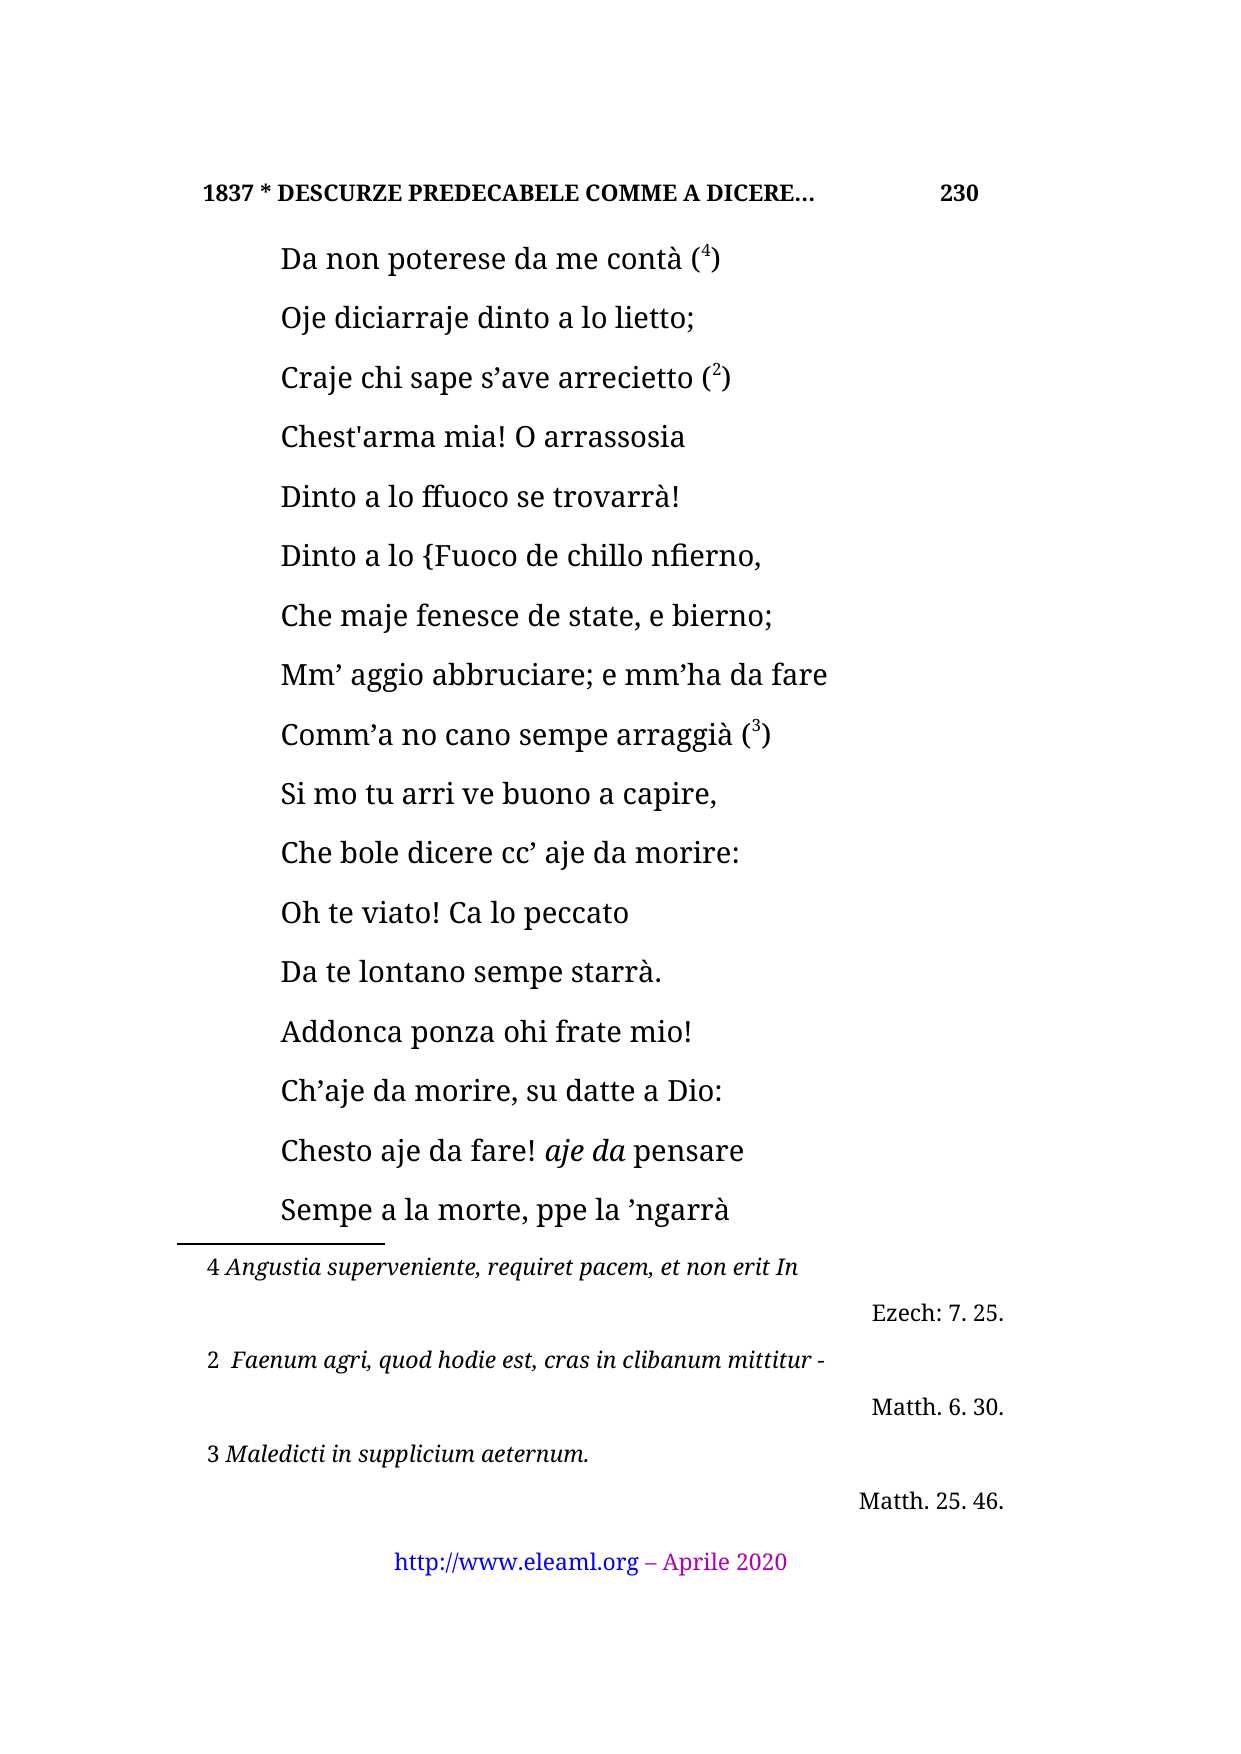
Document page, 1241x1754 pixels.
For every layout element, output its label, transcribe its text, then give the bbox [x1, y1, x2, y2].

text Faenum agri, quod hodie est, cras in clibanum mittitur - [177, 1344, 1004, 1375]
text Ch’aje da morire, su datte a Dio: [251, 1071, 1004, 1110]
text Maledicti in supplicium aeternum. [177, 1438, 1004, 1469]
text Angustia superveniente, requiret pacem, et non erit In [177, 1250, 1004, 1282]
text Che maje fenesce de state, e bierno; [251, 595, 1004, 634]
text Dinto a lo ffuoco se trovarrà! [251, 476, 1004, 516]
text Sempe a la morte, ppe la ’ngarrà [251, 1189, 1004, 1229]
text Comm’a no cano sempe arraggià () [251, 714, 1004, 753]
text Oje diciarraje dinto a lo lietto; [251, 297, 1004, 337]
text Oh te viato! Ca lo peccato [251, 892, 1004, 932]
text Si mo tu arri ve buono a capire, [251, 773, 1004, 813]
text Da te lontano sempe starrà. [251, 952, 1004, 991]
text Mm’ aggio abbruciare; e mm’ha da fare [251, 654, 1004, 694]
text Addonca ponza ohi frate mio! [251, 1011, 1004, 1051]
text Dinto a lo {Fuoco de chillo nfierno, [251, 535, 1004, 575]
text Da non poterese da me contà () [251, 238, 1004, 278]
text Chest'arma mia! O arrassosia [251, 416, 1004, 456]
text Matth. 6. 30. [177, 1391, 1004, 1422]
text Chesto aje da fare! aje da pensare [251, 1130, 1004, 1170]
text Matth. 25. 46. [177, 1485, 1004, 1516]
text Ezech: 7. 25. [177, 1297, 1004, 1328]
text Craje chi sape s’ave arrecietto () [251, 357, 1004, 397]
text Che bole dicere cc’ aje da morire: [251, 833, 1004, 872]
